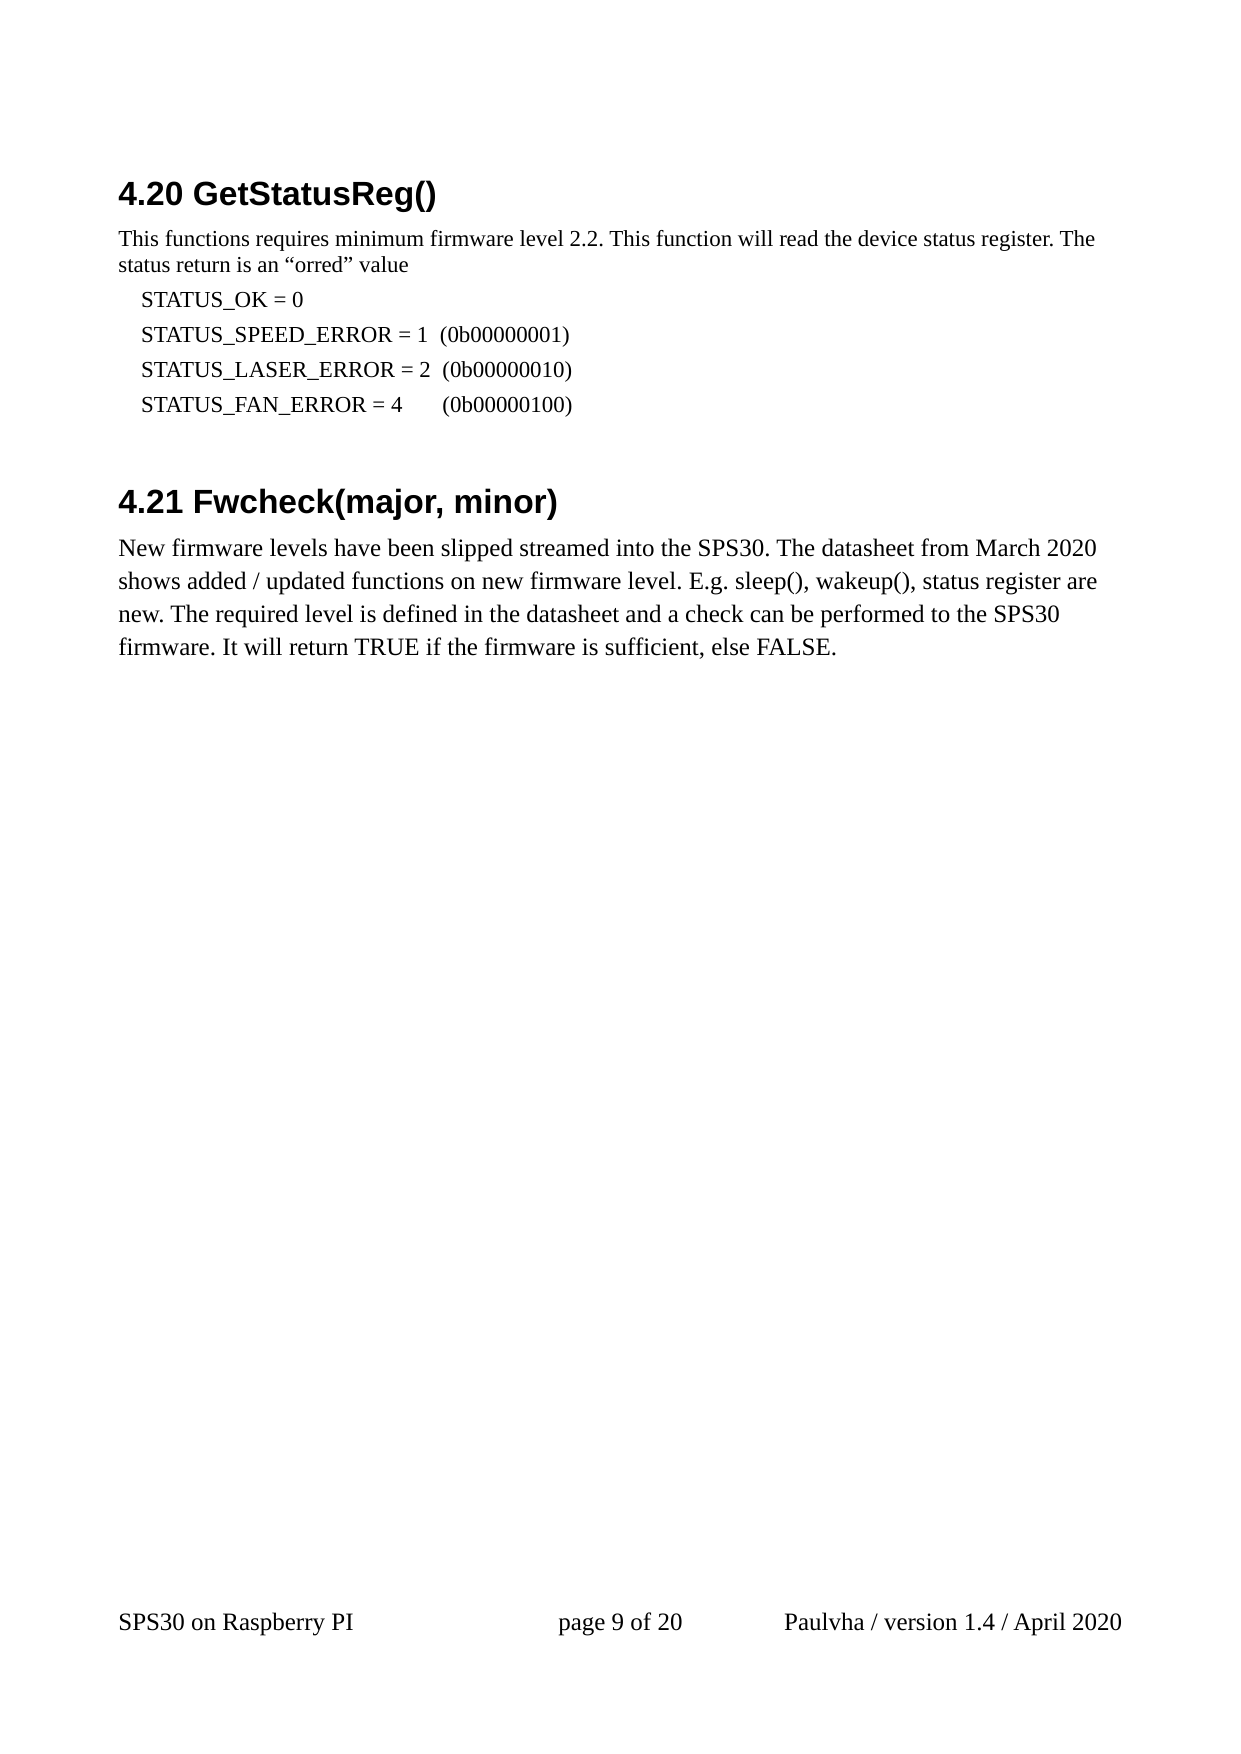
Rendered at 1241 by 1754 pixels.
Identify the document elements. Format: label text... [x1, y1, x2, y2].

text STATUS_FAN_ERROR = 4 (0b00000100) [118, 391, 1122, 418]
text STATUS_LASER_ERROR = 2 (0b00000010) [118, 356, 1122, 383]
subtitle 4.21 Fwcheck(major, minor) [118, 482, 1122, 521]
text New firmware levels have been slipped streamed into the SPS30. The datasheet from March 2020 shows added / updated functions on new firmware level. E.g. sleep(), wakeup(), status register are new. The required level is defined in the datasheet and a check can be performed to the SPS30 firmware. It will return TRUE if the firmware is sufficient, else FALSE. [118, 533, 1122, 661]
text This functions requires minimum firmware level 2.2. This function will read the device status register. The status return is an “orred” value [118, 225, 1122, 278]
subtitle 4.20 GetStatusReg() [118, 174, 1122, 213]
text STATUS_SPEED_ERROR = 1 (0b00000001) [118, 321, 1122, 348]
text STATUS_OK = 0 [118, 286, 1122, 313]
